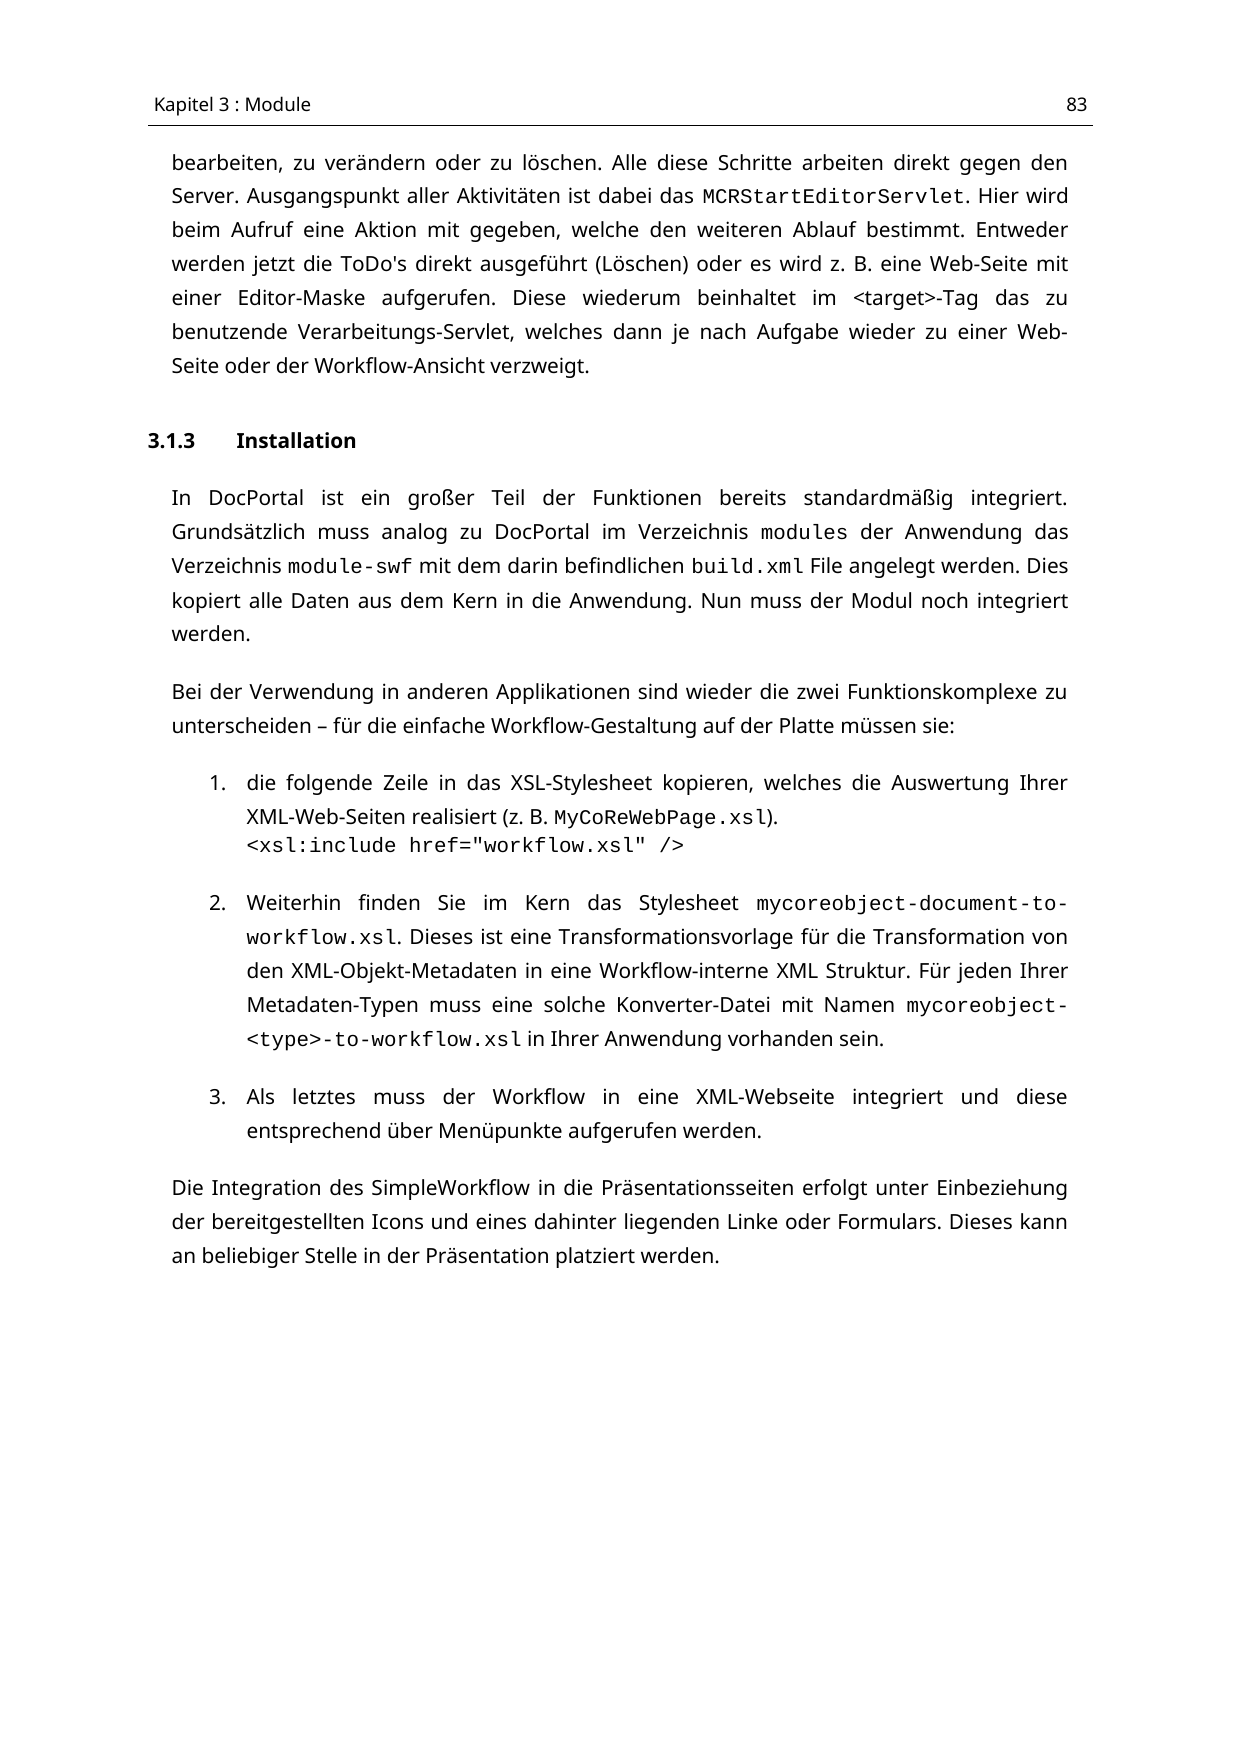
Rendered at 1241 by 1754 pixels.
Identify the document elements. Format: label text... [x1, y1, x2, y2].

text In DocPortal ist ein großer Teil der Funktionen bereits standardmäßig integriert. Grundsätzlich muss analog zu DocPortal im Verzeichnis modules der Anwendung das Verzeichnis module-swf mit dem darin befindlichen build.xml File angelegt werden. Dies kopiert alle Daten aus dem Kern in die Anwendung. Nun muss der Modul noch integriert werden. [171, 483, 1069, 648]
subtitle Installation [148, 426, 1092, 454]
text Die Integration des SimpleWorkflow in die Präsentationsseiten erfolgt unter Einbeziehung der bereitgestellten Icons und eines dahinter liegenden Linke oder Formulars. Dieses kann an beliebiger Stelle in der Präsentation platziert werden. [171, 1173, 1069, 1269]
list Weiterhin finden Sie im Kern das Stylesheet mycoreobject-document-to-workflow.xsl. Dieses ist eine Transformationsvorlage für die Transformation von den XML-Objekt-Metadaten in eine Workflow-interne XML Struktur. Für jeden Ihrer Metadaten-Typen muss eine solche Konverter-Datei mit Namen mycoreobject-<type>-to-workflow.xsl in Ihrer Anwendung vorhanden sein. [209, 888, 1069, 1053]
text Bei der Verwendung in anderen Applikationen sind wieder die zwei Funktionskomplexe zu unterscheiden – für die einfache Workflow-Gestaltung auf der Platte müssen sie: [171, 677, 1069, 739]
text bearbeiten, zu verändern oder zu löschen. Alle diese Schritte arbeiten direkt gegen den Server. Ausgangspunkt aller Aktivitäten ist dabei das MCRStartEditorServlet. Hier wird beim Aufruf eine Aktion mit gegeben, welche den weiteren Ablauf bestimmt. Entweder werden jetzt die ToDo's direkt ausgeführt (Löschen) oder es wird z. B. eine Web-Seite mit einer Editor-Maske aufgerufen. Diese wiederum beinhaltet im <target>-Tag das zu benutzende Verarbeitungs-Servlet, welches dann je nach Aufgabe wieder zu einer Web-Seite oder der Workflow-Ansicht verzweigt. [171, 148, 1069, 379]
list Als letztes muss der Workflow in eine XML-Webseite integriert und diese entsprechend über Menüpunkte aufgerufen werden. [209, 1082, 1069, 1144]
list die folgende Zeile in das XSL-Stylesheet kopieren, welches die Auswertung Ihrer XML-Web-Seiten realisiert (z. B. MyCoReWebPage.xsl). <xsl:include href="workflow.xsl" /> [209, 768, 1069, 859]
